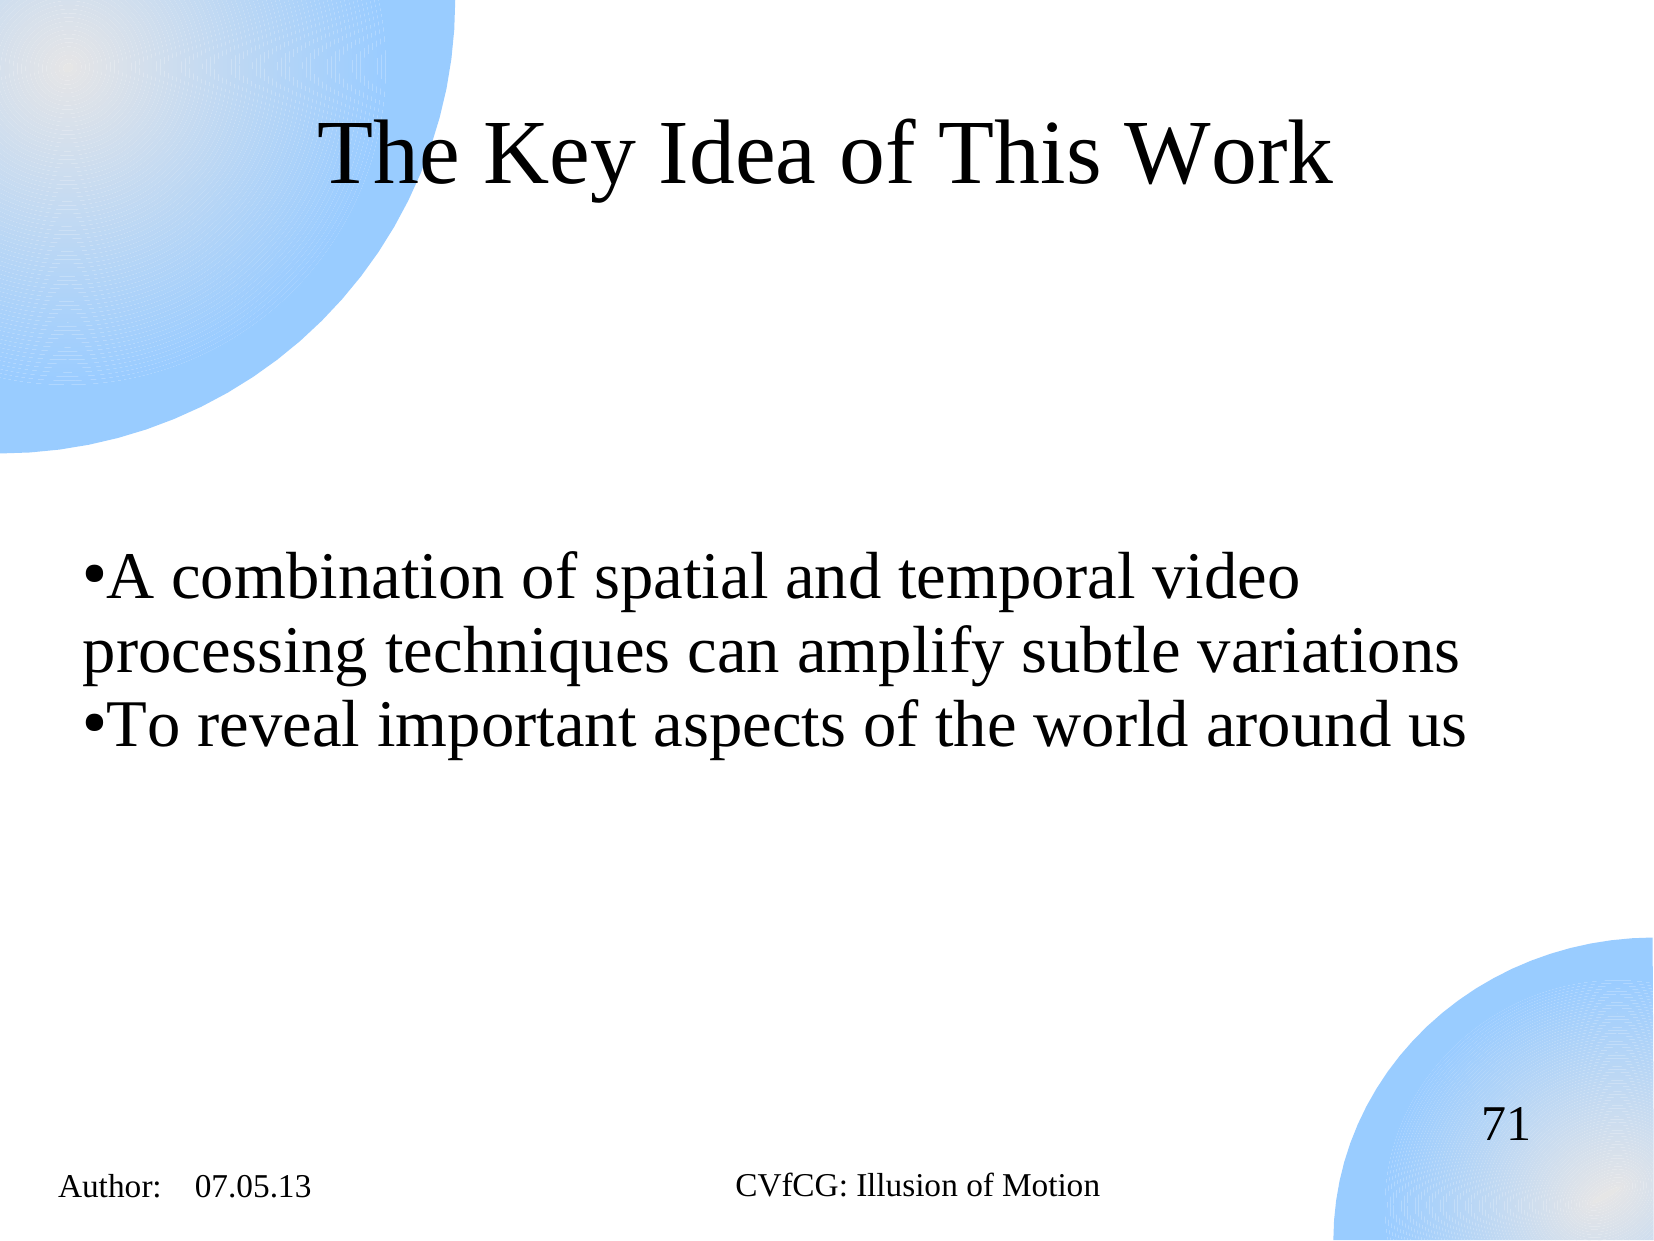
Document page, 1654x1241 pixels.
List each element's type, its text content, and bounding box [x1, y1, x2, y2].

text_box CVfCG: Illusion of Motion [735, 1166, 1346, 1204]
text_box [1401, 1095, 1611, 1152]
subtitle A combination of spatial and temporal video processing techniques can amplify subtle variations To reveal important aspects of the world around us [82, 290, 1571, 1010]
title The Key Idea of This Work [82, 49, 1571, 257]
